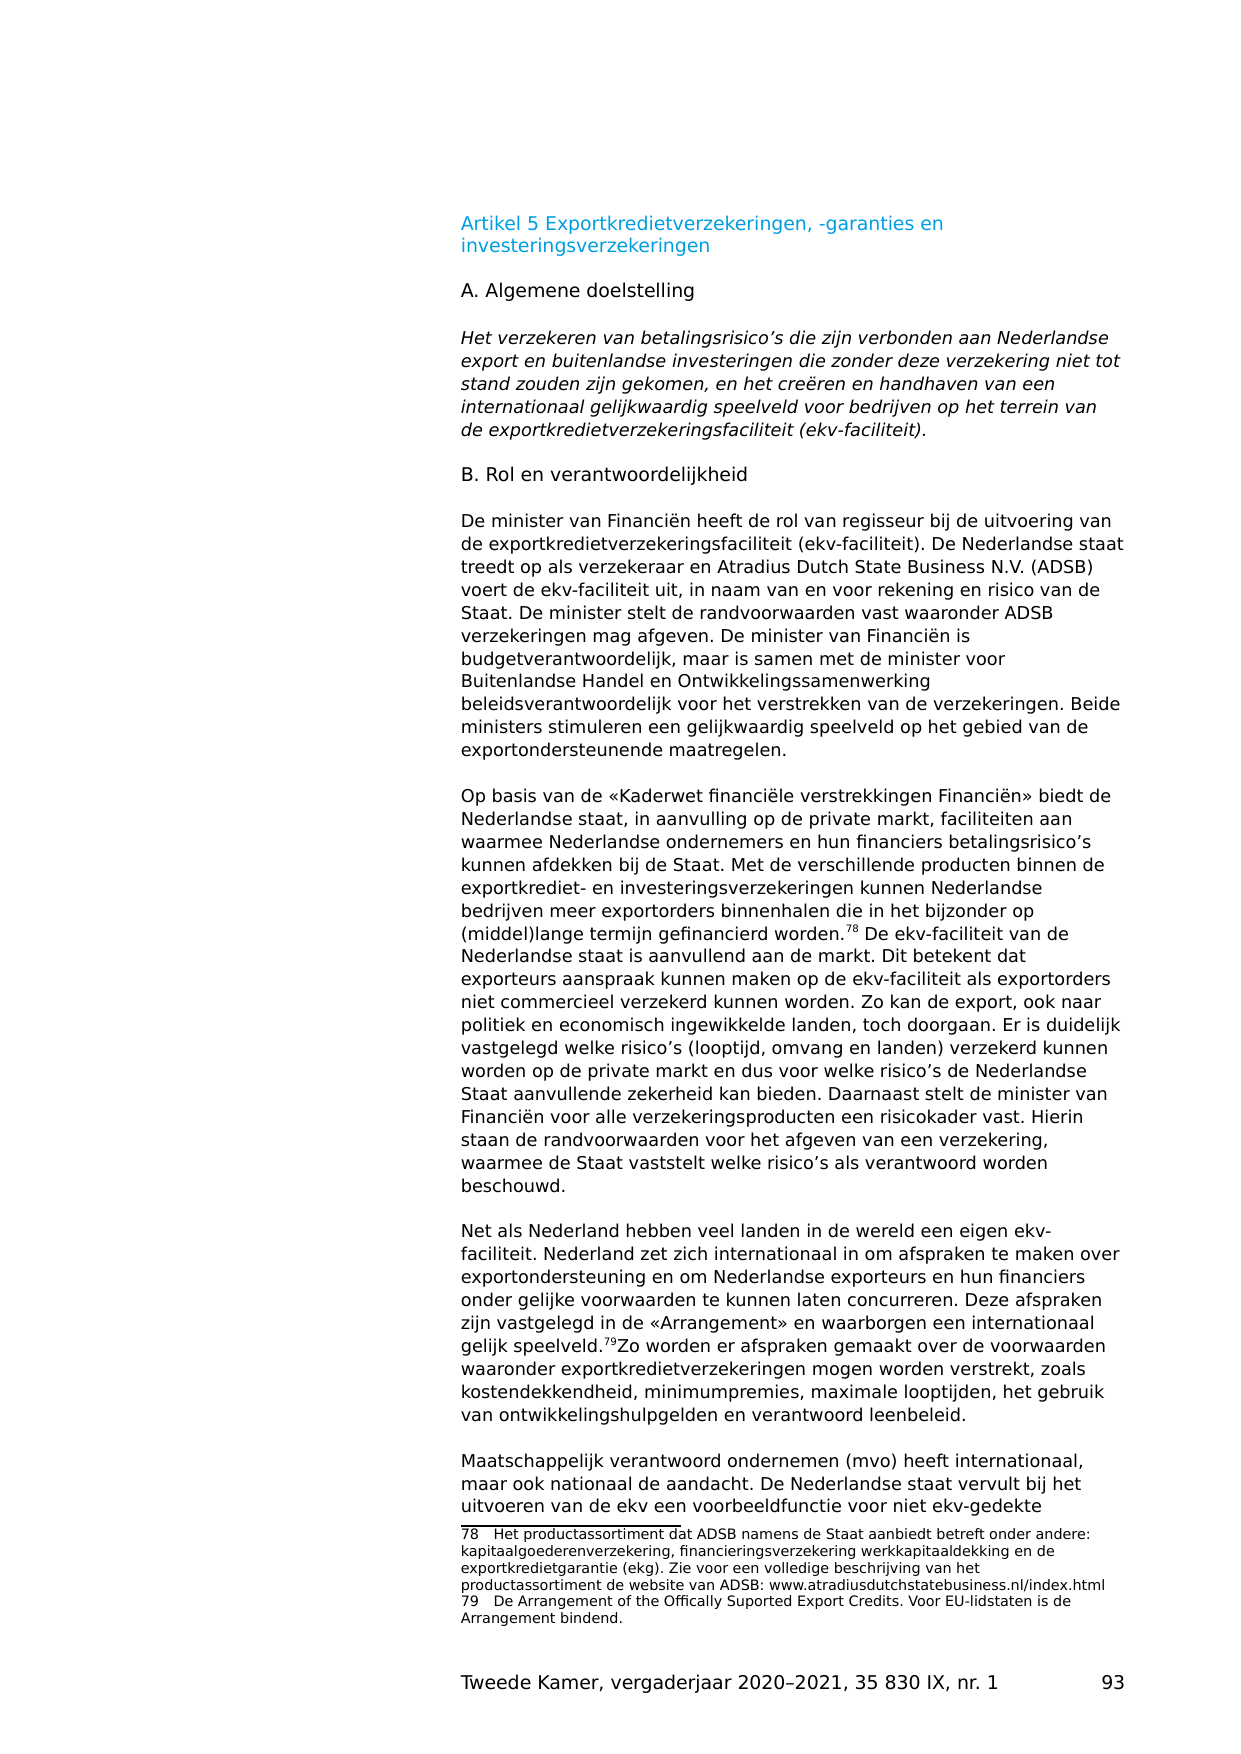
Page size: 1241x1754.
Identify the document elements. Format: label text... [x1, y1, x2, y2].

text __De Arrangement of the Offically Suported Export Credits. Voor EU-lidstaten is de Arrangement bindend. [461, 1593, 1125, 1627]
text Net als Nederland hebben veel landen in de wereld een eigen ekv-faciliteit. Nederland zet zich internationaal in om afspraken te maken over exportondersteuning en om Nederlandse exporteurs en hun financiers onder gelijke voorwaarden te kunnen laten concurreren. Deze afspraken zijn vastgelegd in de «Arrangement» en waarborgen een internationaal gelijk speelveld.Zo worden er afspraken gemaakt over de voorwaarden waaronder exportkredietverzekeringen mogen worden verstrekt, zoals kostendekkendheid, minimumpremies, maximale looptijden, het gebruik van ontwikkelingshulpgelden en verantwoord leenbeleid. [461, 1219, 1125, 1426]
text Maatschappelijk verantwoord ondernemen (mvo) heeft internationaal, maar ook nationaal de aandacht. De Nederlandse staat vervult bij het uitvoeren van de ekv een voorbeeldfunctie voor niet ekv-gedekte [461, 1449, 1125, 1517]
text De minister van Financiën heeft de rol van regisseur bij de uitvoering van de exportkredietverzekeringsfaciliteit (ekv-faciliteit). De Nederlandse staat treedt op als verzekeraar en Atradius Dutch State Business N.V. (ADSB) voert de ekv-faciliteit uit, in naam van en voor rekening en risico van de Staat. De minister stelt de randvoorwaarden vast waaronder ADSB verzekeringen mag afgeven. De minister van Financiën is budgetverantwoordelijk, maar is samen met de minister voor Buitenlandse Handel en Ontwikkelingssamenwerking beleidsverantwoordelijk voor het verstrekken van de verzekeringen. Beide ministers stimuleren een gelijkwaardig speelveld op het gebied van de exportondersteunende maatregelen. [461, 509, 1125, 761]
text __Het productassortiment dat ADSB namens de Staat aanbiedt betreft onder andere: kapitaalgoederenverzekering, financieringsverzekering werkkapitaaldekking en de exportkredietgarantie (ekg). Zie voor een volledige beschrijving van het productassortiment de website van ADSB: www.atradiusdutchstatebusiness.nl/index.html [461, 1526, 1125, 1593]
text Op basis van de «Kaderwet financiële verstrekkingen Financiën» biedt de Nederlandse staat, in aanvulling op de private markt, faciliteiten aan waarmee Nederlandse ondernemers en hun financiers betalingsrisico’s kunnen afdekken bij de Staat. Met de verschillende producten binnen de exportkrediet- en investeringsverzekeringen kunnen Nederlandse bedrijven meer exportorders binnenhalen die in het bijzonder op (middel)lange termijn gefinancierd worden. De ekv-faciliteit van de Nederlandse staat is aanvullend aan de markt. Dit betekent dat exporteurs aanspraak kunnen maken op de ekv-faciliteit als exportorders niet commercieel verzekerd kunnen worden. Zo kan de export, ook naar politiek en economisch ingewikkelde landen, toch doorgaan. Er is duidelijk vastgelegd welke risico’s (looptijd, omvang en landen) verzekerd kunnen worden op de private markt en dus voor welke risico’s de Nederlandse Staat aanvullende zekerheid kan bieden. Daarnaast stelt de minister van Financiën voor alle verzekeringsproducten een risicokader vast. Hierin staan de randvoorwaarden voor het afgeven van een verzekering, waarmee de Staat vaststelt welke risico’s als verantwoord worden beschouwd. [461, 784, 1125, 1197]
text Het verzekeren van betalingsrisico’s die zijn verbonden aan Nederlandse export en buitenlandse investeringen die zonder deze verzekering niet tot stand zouden zijn gekomen, en het creëren en handhaven van een internationaal gelijkwaardig speelveld voor bedrijven op het terrein van de exportkredietverzekeringsfaciliteit (ekv-faciliteit). [461, 326, 1125, 441]
title B. Rol en verantwoordelijkheid [461, 463, 1125, 485]
title Artikel 5 Exportkredietverzekeringen, -garanties en investeringsverzekeringen [461, 213, 1125, 257]
title A. Algemene doelstelling [461, 280, 1125, 302]
